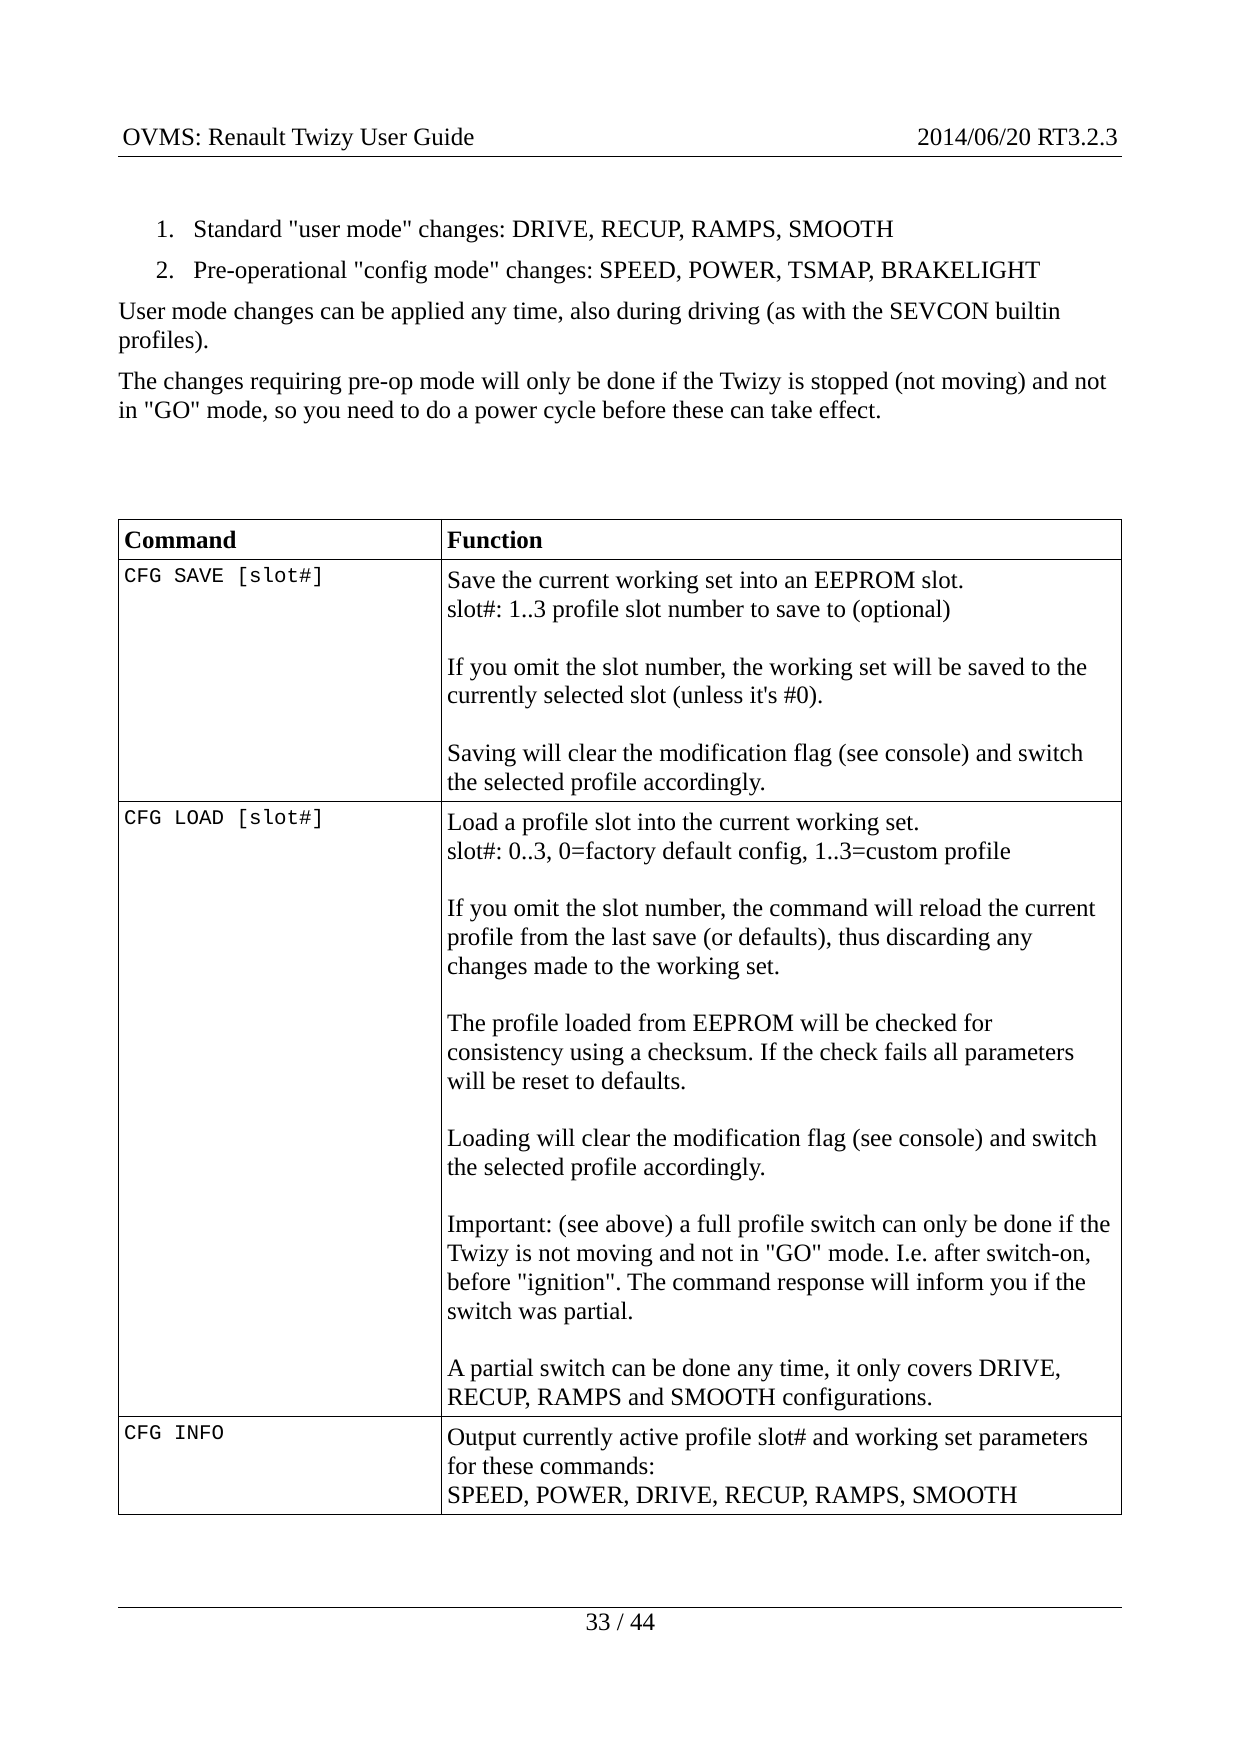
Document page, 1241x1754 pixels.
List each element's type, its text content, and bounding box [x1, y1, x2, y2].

table_header Command [119, 520, 441, 559]
text The changes requiring pre-op mode will only be done if the Twizy is stopped (not moving) and not in "GO" mode, so you need to do a power cycle before these can take effect. [118, 366, 1122, 424]
table_cell CFG INFO [119, 1417, 441, 1514]
table_cell Load a profile slot into the current working set. slot#: 0..3, 0=factory default config, 1..3=custom profile If you omit the slot number, the command will reload the current profile from the last save (or defaults), thus discarding any changes made to the working set. The profile loaded from EEPROM will be checked for consistency using a checksum. If the check fails all parameters will be reset to defaults. Loading will clear the modification flag (see console) and switch the selected profile accordingly. Important: (see above) a full profile switch can only be done if the Twizy is not moving and not in "GO" mode. I.e. after switch-on, before "ignition". The command response will inform you if the switch was partial. A partial switch can be done any time, it only covers DRIVE, RECUP, RAMPS and SMOOTH configurations. [442, 802, 1121, 1416]
table_header Function [442, 520, 1121, 559]
table_cell CFG LOAD [slot#] [119, 802, 441, 1416]
text User mode changes can be applied any time, also during driving (as with the SEVCON builtin profiles). [118, 296, 1122, 354]
table_cell Output currently active profile slot# and working set parameters for these commands: SPEED, POWER, DRIVE, RECUP, RAMPS, SMOOTH [442, 1417, 1121, 1514]
table_cell CFG SAVE [slot#] [119, 560, 441, 801]
list Standard "user mode" changes: DRIVE, RECUP, RAMPS, SMOOTH [156, 214, 1122, 243]
table_cell Save the current working set into an EEPROM slot. slot#: 1..3 profile slot number to save to (optional) If you omit the slot number, the working set will be saved to the currently selected slot (unless it's #0). Saving will clear the modification flag (see console) and switch the selected profile accordingly. [442, 560, 1121, 801]
list Pre-operational "config mode" changes: SPEED, POWER, TSMAP, BRAKELIGHT [156, 255, 1122, 284]
